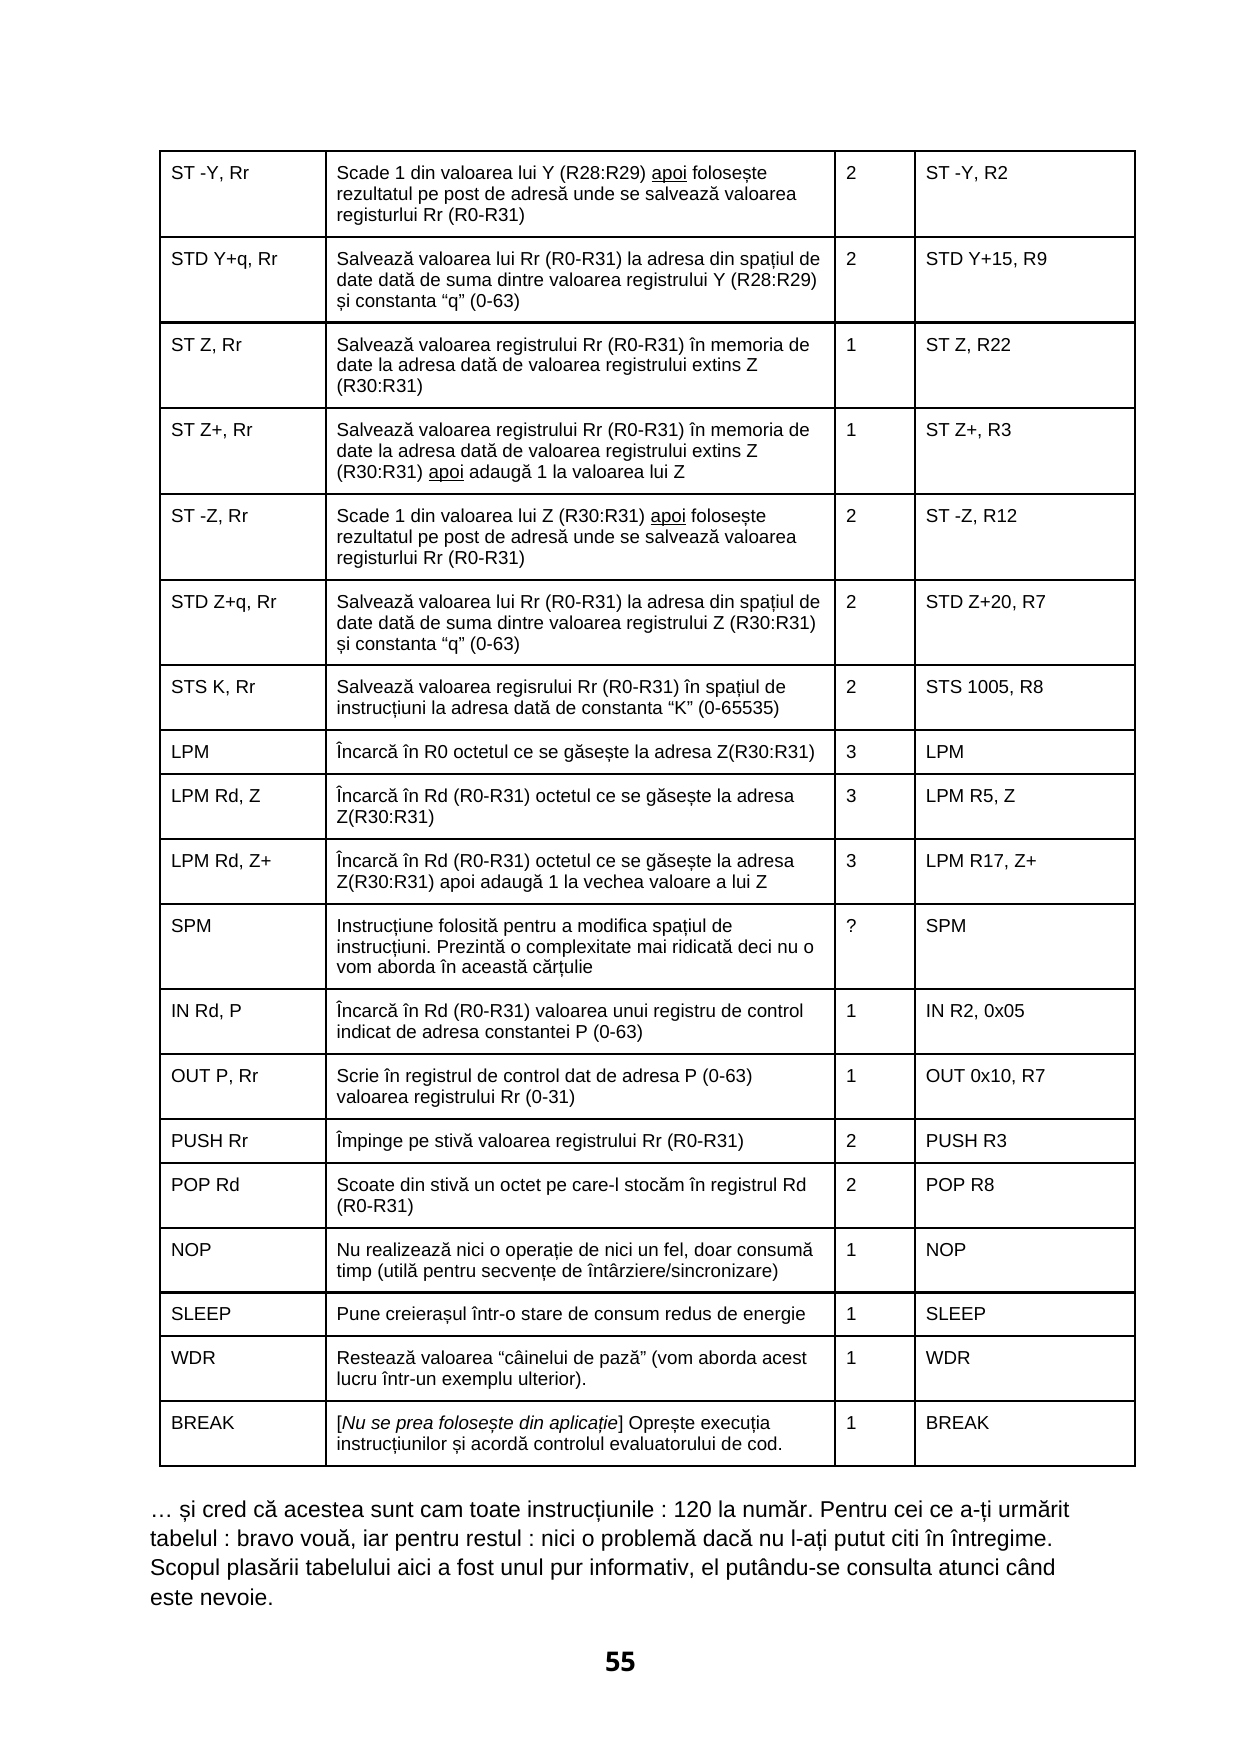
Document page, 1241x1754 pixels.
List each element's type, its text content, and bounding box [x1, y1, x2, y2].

table_cell STD Y+15, R9 [916, 238, 1134, 321]
table_cell Scrie în registrul de control dat de adresa P (0-63) valoarea registrului Rr (0-31) [327, 1055, 834, 1118]
table_cell Scoate din stivă un octet pe care-l stocăm în registrul Rd (R0-R31) [327, 1164, 834, 1227]
table_cell Instrucțiune folosită pentru a modifica spațiul de instrucțiuni. Prezintă o complexitate mai ridicată deci nu o vom aborda în această cărțulie [327, 905, 834, 988]
table_cell STD Z+q, Rr [161, 581, 325, 664]
table_cell STD Y+q, Rr [161, 238, 325, 321]
table_cell 1 [836, 324, 914, 407]
table_cell OUT P, Rr [161, 1055, 325, 1118]
table_cell ST -Z, Rr [161, 495, 325, 579]
table_cell Salvează valoarea registrului Rr (R0-R31) în memoria de date la adresa dată de valoarea registrului extins Z (R30:R31) [327, 324, 834, 407]
table_cell BREAK [161, 1402, 325, 1465]
table_cell 2 [836, 581, 914, 664]
table_cell ? [836, 905, 914, 988]
table_cell PUSH Rr [161, 1120, 325, 1162]
table_cell STS 1005, R8 [916, 666, 1134, 729]
table_cell 1 [836, 1337, 914, 1400]
table_cell Împinge pe stivă valoarea registrului Rr (R0-R31) [327, 1120, 834, 1162]
table_cell IN Rd, P [161, 990, 325, 1053]
table_cell Nu realizează nici o operație de nici un fel, doar consumă timp (utilă pentru secvențe de întârziere/sincronizare) [327, 1229, 834, 1291]
table_cell NOP [916, 1229, 1134, 1291]
table_cell SPM [916, 905, 1134, 988]
table_cell PUSH R3 [916, 1120, 1134, 1162]
table_cell Scade 1 din valoarea lui Y (R28:R29) apoi folosește rezultatul pe post de adresă unde se salvează valoarea registurlui Rr (R0-R31) [327, 152, 834, 236]
table_cell 3 [836, 731, 914, 773]
table_cell ST Z+, R3 [916, 409, 1134, 493]
table_cell Salvează valoarea regisrului Rr (R0-R31) în spațiul de instrucțiuni la adresa dată de constanta “K” (0-65535) [327, 666, 834, 729]
table_cell ST Z+, Rr [161, 409, 325, 493]
table_cell 1 [836, 1294, 914, 1335]
table_cell LPM [916, 731, 1134, 773]
table_cell POP Rd [161, 1164, 325, 1227]
table_cell ST -Y, Rr [161, 152, 325, 236]
table_cell ST -Z, R12 [916, 495, 1134, 579]
table_cell Restează valoarea “câinelui de pază” (vom aborda acest lucru într-un exemplu ulterior). [327, 1337, 834, 1400]
table_cell WDR [916, 1337, 1134, 1400]
table_cell SLEEP [161, 1294, 325, 1335]
table_cell STS K, Rr [161, 666, 325, 729]
table_cell ST Z, Rr [161, 324, 325, 407]
table_cell WDR [161, 1337, 325, 1400]
table_cell Salvează valoarea registrului Rr (R0-R31) în memoria de date la adresa dată de valoarea registrului extins Z (R30:R31) apoi adaugă 1 la valoarea lui Z [327, 409, 834, 493]
table_cell 3 [836, 840, 914, 903]
table_cell STD Z+20, R7 [916, 581, 1134, 664]
table_cell [Nu se prea folosește din aplicație] Oprește execuția instrucțiunilor și acordă controlul evaluatorului de cod. [327, 1402, 834, 1465]
table_cell 1 [836, 409, 914, 493]
table_cell LPM Rd, Z+ [161, 840, 325, 903]
table_cell Încarcă în Rd (R0-R31) octetul ce se găsește la adresa Z(R30:R31) [327, 775, 834, 838]
text … și cred că acestea sunt cam toate instrucțiunile : 120 la număr. Pentru cei ce a-ți urmărit tabelul : bravo vouă, iar pentru restul : nici o problemă dacă nu l-ați putut citi în întregime. Scopul plasării tabelului aici a fost unul pur informativ, el putându-se consulta atunci când este nevoie. [150, 1496, 1091, 1610]
table_cell SLEEP [916, 1294, 1134, 1335]
table_cell 3 [836, 775, 914, 838]
table_cell 1 [836, 990, 914, 1053]
table_cell 2 [836, 495, 914, 579]
table_cell 1 [836, 1402, 914, 1465]
table_cell POP R8 [916, 1164, 1134, 1227]
table_cell NOP [161, 1229, 325, 1291]
table_cell Încarcă în R0 octetul ce se găsește la adresa Z(R30:R31) [327, 731, 834, 773]
table_cell SPM [161, 905, 325, 988]
table_cell Salvează valoarea lui Rr (R0-R31) la adresa din spațiul de date dată de suma dintre valoarea registrului Z (R30:R31) și constanta “q” (0-63) [327, 581, 834, 664]
table_cell ST Z, R22 [916, 324, 1134, 407]
table_cell LPM Rd, Z [161, 775, 325, 838]
table_cell LPM R5, Z [916, 775, 1134, 838]
table_cell 2 [836, 1164, 914, 1227]
table_cell Pune creierașul într-o stare de consum redus de energie [327, 1294, 834, 1335]
table_cell 2 [836, 238, 914, 321]
table_cell 2 [836, 1120, 914, 1162]
table_cell BREAK [916, 1402, 1134, 1465]
table_cell 1 [836, 1055, 914, 1118]
table_cell IN R2, 0x05 [916, 990, 1134, 1053]
table_cell Încarcă în Rd (R0-R31) octetul ce se găsește la adresa Z(R30:R31) apoi adaugă 1 la vechea valoare a lui Z [327, 840, 834, 903]
table_cell LPM R17, Z+ [916, 840, 1134, 903]
table_cell OUT 0x10, R7 [916, 1055, 1134, 1118]
table_cell Salvează valoarea lui Rr (R0-R31) la adresa din spațiul de date dată de suma dintre valoarea registrului Y (R28:R29) și constanta “q” (0-63) [327, 238, 834, 321]
table_cell Încarcă în Rd (R0-R31) valoarea unui registru de control indicat de adresa constantei P (0-63) [327, 990, 834, 1053]
table_cell LPM [161, 731, 325, 773]
table_cell 2 [836, 152, 914, 236]
table_cell ST -Y, R2 [916, 152, 1134, 236]
table_cell 2 [836, 666, 914, 729]
table_cell Scade 1 din valoarea lui Z (R30:R31) apoi folosește rezultatul pe post de adresă unde se salvează valoarea registurlui Rr (R0-R31) [327, 495, 834, 579]
table_cell 1 [836, 1229, 914, 1291]
